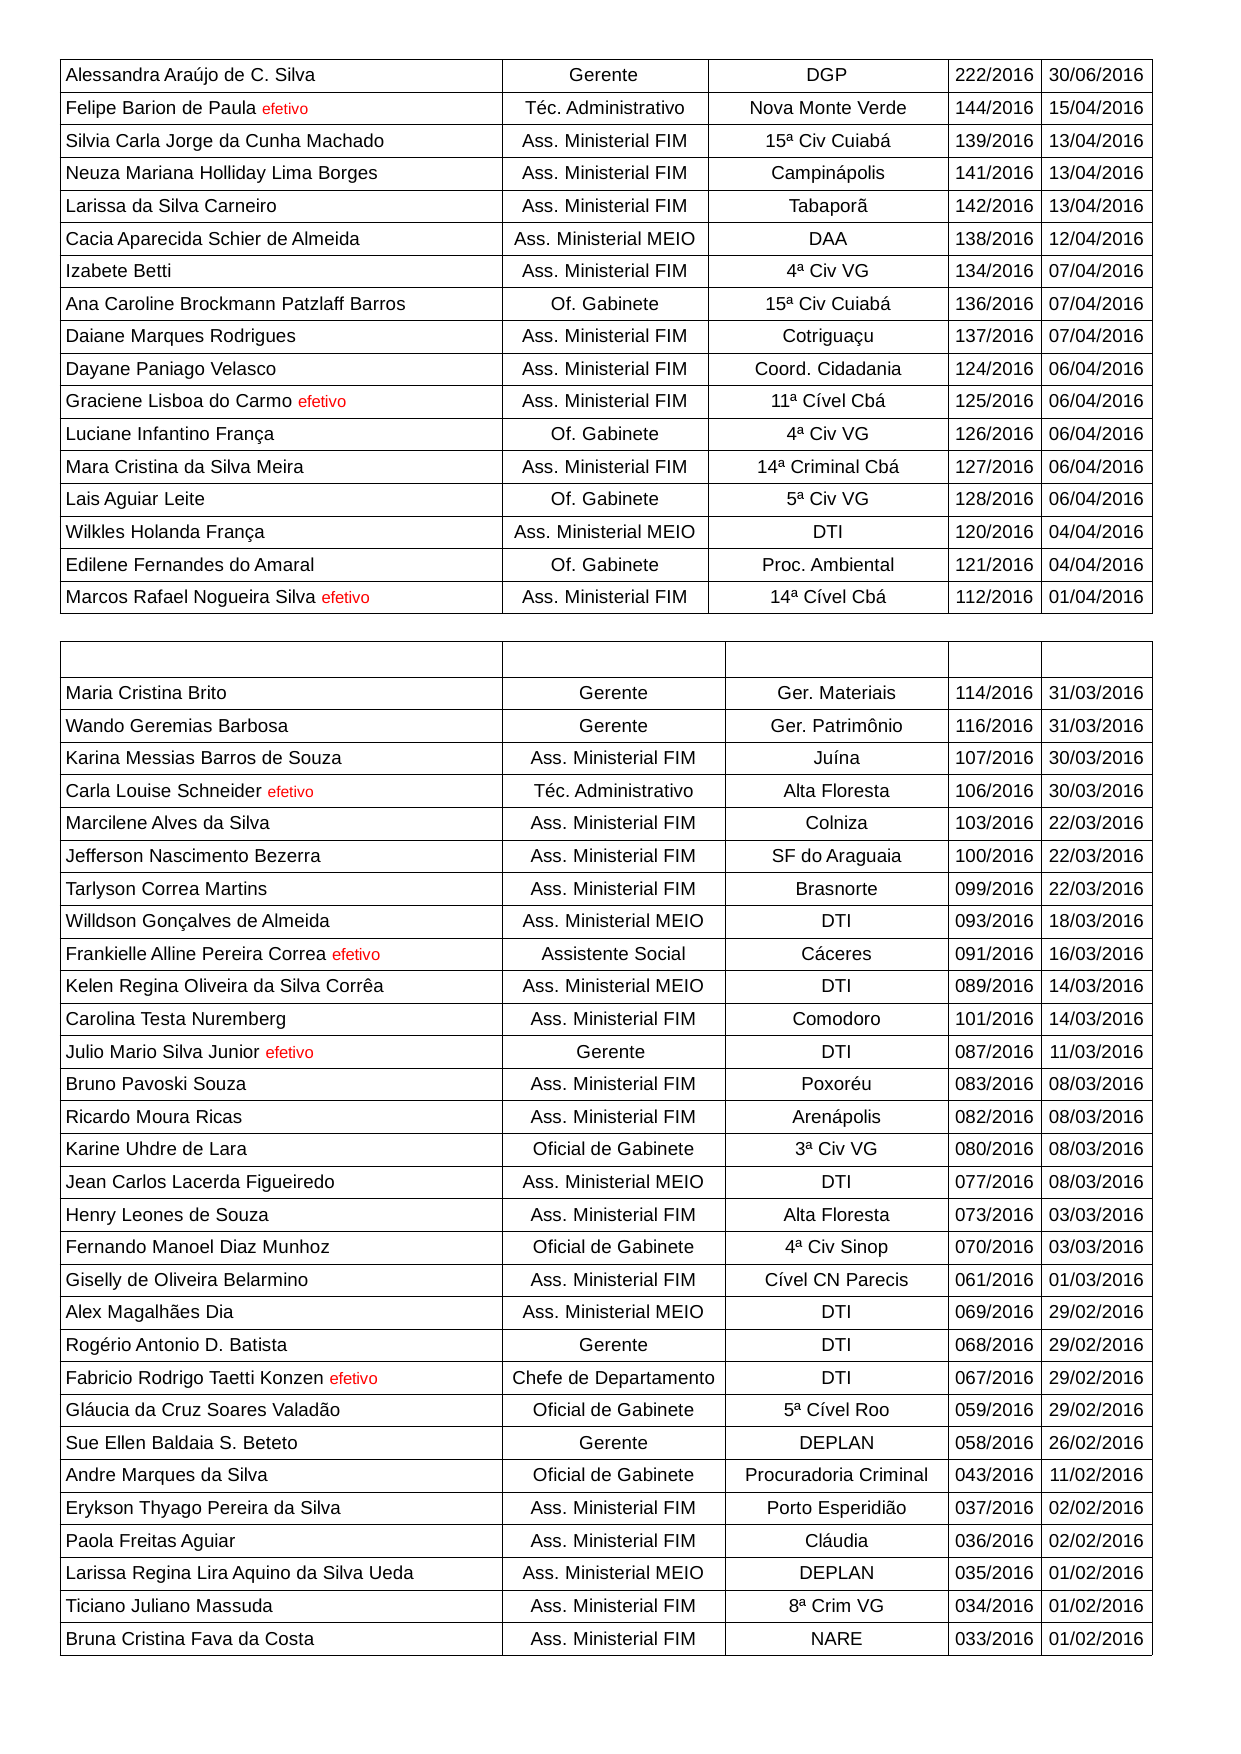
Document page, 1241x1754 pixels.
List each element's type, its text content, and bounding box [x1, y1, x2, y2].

table_cell Ass. Ministerial MEIO [503, 223, 708, 255]
table_cell Cotriguaçu [709, 321, 948, 352]
table_cell 058/2016 [949, 1427, 1041, 1459]
table_cell Mara Cristina da Silva Meira [61, 451, 502, 483]
table_cell Kelen Regina Oliveira da Silva Corrêa [61, 971, 502, 1003]
table_cell Chefe de Departamento [503, 1362, 725, 1394]
table_cell Ass. Ministerial FIM [503, 158, 708, 189]
table_cell 5ª Civ VG [709, 484, 948, 516]
table_cell Ass. Ministerial FIM [503, 191, 708, 222]
table_cell Oficial de Gabinete [503, 1134, 725, 1166]
table_cell Brasnorte [726, 873, 948, 905]
table_cell 29/02/2016 [1042, 1395, 1152, 1426]
table_cell 067/2016 [949, 1362, 1041, 1394]
table_cell Ass. Ministerial MEIO [503, 1167, 725, 1198]
table_cell Andre Marques da Silva [61, 1460, 502, 1492]
table_cell Karina Messias Barros de Souza [61, 743, 502, 774]
table_cell Ricardo Moura Ricas [61, 1101, 502, 1133]
table_cell Ass. Ministerial FIM [503, 582, 708, 613]
table_cell 06/04/2016 [1042, 354, 1152, 385]
table_cell Fernando Manoel Diaz Munhoz [61, 1232, 502, 1263]
table_cell Téc. Administrativo [503, 93, 708, 124]
table_cell Gerente [503, 1330, 725, 1361]
table_cell 03/03/2016 [1042, 1232, 1152, 1263]
table_cell Ass. Ministerial FIM [503, 256, 708, 287]
table_cell Gerente [503, 710, 725, 742]
table_cell Jefferson Nascimento Bezerra [61, 841, 502, 872]
table_cell 106/2016 [949, 775, 1041, 807]
table_cell 08/03/2016 [1042, 1134, 1152, 1166]
table_cell Giselly de Oliveira Belarmino [61, 1265, 502, 1296]
table_cell Ger. Patrimônio [726, 710, 948, 742]
table_cell 4ª Civ Sinop [726, 1232, 948, 1263]
table_cell 01/03/2016 [1042, 1265, 1152, 1296]
table_cell Paola Freitas Aguiar [61, 1525, 502, 1557]
table_header [1042, 642, 1152, 677]
table_cell DTI [726, 906, 948, 937]
table_cell Jean Carlos Lacerda Figueiredo [61, 1167, 502, 1198]
table_cell 091/2016 [949, 939, 1041, 970]
table_cell Procuradoria Criminal [726, 1460, 948, 1492]
table_cell 13/04/2016 [1042, 191, 1152, 222]
table_cell Porto Esperidião [726, 1493, 948, 1524]
table_cell Carla Louise Schneider efetivo [61, 775, 502, 807]
table_cell Ass. Ministerial FIM [503, 125, 708, 157]
table_cell 082/2016 [949, 1101, 1041, 1133]
table_cell DTI [726, 1362, 948, 1394]
table_cell 144/2016 [949, 93, 1041, 124]
table_cell Cláudia [726, 1525, 948, 1557]
table_cell 126/2016 [949, 419, 1041, 450]
table_cell DTI [726, 1036, 948, 1068]
table_cell Wilkles Holanda França [61, 517, 502, 548]
table_cell 06/04/2016 [1042, 484, 1152, 516]
table_cell Ass. Ministerial FIM [503, 386, 708, 418]
table_cell 059/2016 [949, 1395, 1041, 1426]
table_cell Ana Caroline Brockmann Patzlaff Barros [61, 288, 502, 320]
table_cell Ass. Ministerial FIM [503, 1101, 725, 1133]
table_cell 06/04/2016 [1042, 386, 1152, 418]
table_cell DTI [726, 1330, 948, 1361]
table_cell 11/03/2016 [1042, 1036, 1152, 1068]
table_cell 16/03/2016 [1042, 939, 1152, 970]
table_cell 22/03/2016 [1042, 873, 1152, 905]
table_cell Ass. Ministerial FIM [503, 1623, 725, 1655]
table_cell 30/03/2016 [1042, 743, 1152, 774]
table_cell 114/2016 [949, 678, 1041, 709]
table_cell 103/2016 [949, 808, 1041, 839]
table_cell Silvia Carla Jorge da Cunha Machado [61, 125, 502, 157]
table_cell 15/04/2016 [1042, 93, 1152, 124]
table_cell 08/03/2016 [1042, 1069, 1152, 1100]
table_cell Gláucia da Cruz Soares Valadão [61, 1395, 502, 1426]
table_cell 137/2016 [949, 321, 1041, 352]
table_cell 15ª Civ Cuiabá [709, 288, 948, 320]
table_cell Oficial de Gabinete [503, 1232, 725, 1263]
table_cell 18/03/2016 [1042, 906, 1152, 937]
table_cell DAA [709, 223, 948, 255]
table_cell Rogério Antonio D. Batista [61, 1330, 502, 1361]
table_cell Alex Magalhães Dia [61, 1297, 502, 1329]
table_cell 29/02/2016 [1042, 1362, 1152, 1394]
table_cell Alta Floresta [726, 1199, 948, 1231]
table_cell 26/02/2016 [1042, 1427, 1152, 1459]
table_cell DEPLAN [726, 1558, 948, 1589]
table_cell 099/2016 [949, 873, 1041, 905]
table_cell 101/2016 [949, 1004, 1041, 1035]
table_cell 15ª Civ Cuiabá [709, 125, 948, 157]
table_header [61, 642, 502, 677]
table_cell 06/04/2016 [1042, 419, 1152, 450]
table_cell Daiane Marques Rodrigues [61, 321, 502, 352]
table_cell Larissa Regina Lira Aquino da Silva Ueda [61, 1558, 502, 1589]
table_cell 8ª Crim VG [726, 1591, 948, 1622]
table_cell SF do Araguaia [726, 841, 948, 872]
table_cell Of. Gabinete [503, 419, 708, 450]
table_cell Julio Mario Silva Junior efetivo [61, 1036, 502, 1068]
table_cell Gerente [503, 1036, 725, 1068]
table_cell Oficial de Gabinete [503, 1460, 725, 1492]
table_cell Arenápolis [726, 1101, 948, 1133]
table_cell 06/04/2016 [1042, 451, 1152, 483]
table_cell Ass. Ministerial FIM [503, 1591, 725, 1622]
table_cell Lais Aguiar Leite [61, 484, 502, 516]
table_cell Téc. Administrativo [503, 775, 725, 807]
table_cell DTI [726, 971, 948, 1003]
table_cell Proc. Ambiental [709, 549, 948, 581]
table_cell Ass. Ministerial FIM [503, 354, 708, 385]
table_cell 02/02/2016 [1042, 1525, 1152, 1557]
table_cell 138/2016 [949, 223, 1041, 255]
table_cell 093/2016 [949, 906, 1041, 937]
table_cell 087/2016 [949, 1036, 1041, 1068]
table_cell 5ª Cível Roo [726, 1395, 948, 1426]
table_cell 14ª Criminal Cbá [709, 451, 948, 483]
table_cell 134/2016 [949, 256, 1041, 287]
table_cell DTI [726, 1167, 948, 1198]
table_cell Frankielle Alline Pereira Correa efetivo [61, 939, 502, 970]
table_header [949, 642, 1041, 677]
table_cell Henry Leones de Souza [61, 1199, 502, 1231]
table_cell 08/03/2016 [1042, 1101, 1152, 1133]
table_cell Oficial de Gabinete [503, 1395, 725, 1426]
table_cell Fabricio Rodrigo Taetti Konzen efetivo [61, 1362, 502, 1394]
table_cell Marcos Rafael Nogueira Silva efetivo [61, 582, 502, 613]
table_cell Cacia Aparecida Schier de Almeida [61, 223, 502, 255]
table_cell Of. Gabinete [503, 484, 708, 516]
table_cell Erykson Thyago Pereira da Silva [61, 1493, 502, 1524]
table_cell Ass. Ministerial FIM [503, 1265, 725, 1296]
table_header 30/06/2016 [1042, 60, 1152, 92]
table_cell Tabaporã [709, 191, 948, 222]
table_cell 14/03/2016 [1042, 1004, 1152, 1035]
table_cell 29/02/2016 [1042, 1330, 1152, 1361]
table_cell Assistente Social [503, 939, 725, 970]
table_cell 120/2016 [949, 517, 1041, 548]
table_cell Ass. Ministerial FIM [503, 1199, 725, 1231]
table_cell 01/02/2016 [1042, 1558, 1152, 1589]
table_cell 073/2016 [949, 1199, 1041, 1231]
table_cell Bruno Pavoski Souza [61, 1069, 502, 1100]
table_cell 077/2016 [949, 1167, 1041, 1198]
table_cell Ass. Ministerial MEIO [503, 1297, 725, 1329]
table_cell Graciene Lisboa do Carmo efetivo [61, 386, 502, 418]
table_cell DTI [726, 1297, 948, 1329]
table_cell Ass. Ministerial FIM [503, 841, 725, 872]
table_cell 13/04/2016 [1042, 158, 1152, 189]
table_cell Izabete Betti [61, 256, 502, 287]
table_cell Ass. Ministerial MEIO [503, 906, 725, 937]
table_cell Campinápolis [709, 158, 948, 189]
table_cell 07/04/2016 [1042, 321, 1152, 352]
table_cell Wando Geremias Barbosa [61, 710, 502, 742]
table_cell Dayane Paniago Velasco [61, 354, 502, 385]
table_cell 01/02/2016 [1042, 1623, 1152, 1655]
table_cell Felipe Barion de Paula efetivo [61, 93, 502, 124]
table_cell Ass. Ministerial FIM [503, 321, 708, 352]
table_cell Ass. Ministerial FIM [503, 1004, 725, 1035]
table_cell Alta Floresta [726, 775, 948, 807]
table_header Gerente [503, 60, 708, 92]
table_header DGP [709, 60, 948, 92]
table_cell Nova Monte Verde [709, 93, 948, 124]
table_cell Poxoréu [726, 1069, 948, 1100]
table_cell Ass. Ministerial FIM [503, 1525, 725, 1557]
table_cell 141/2016 [949, 158, 1041, 189]
table_cell 080/2016 [949, 1134, 1041, 1166]
table_cell 127/2016 [949, 451, 1041, 483]
table_cell 14ª Cível Cbá [709, 582, 948, 613]
table_cell Gerente [503, 678, 725, 709]
table_cell 035/2016 [949, 1558, 1041, 1589]
table_cell Of. Gabinete [503, 288, 708, 320]
table_cell Neuza Mariana Holliday Lima Borges [61, 158, 502, 189]
table_cell Ass. Ministerial MEIO [503, 971, 725, 1003]
table_cell Edilene Fernandes do Amaral [61, 549, 502, 581]
table_cell 142/2016 [949, 191, 1041, 222]
table_cell 125/2016 [949, 386, 1041, 418]
table_header [503, 642, 725, 677]
table_cell 112/2016 [949, 582, 1041, 613]
table_cell 12/04/2016 [1042, 223, 1152, 255]
table_cell 01/02/2016 [1042, 1591, 1152, 1622]
table_cell 11/02/2016 [1042, 1460, 1152, 1492]
table_cell Juína [726, 743, 948, 774]
table_cell 037/2016 [949, 1493, 1041, 1524]
table_cell 29/02/2016 [1042, 1297, 1152, 1329]
table_header Alessandra Araújo de C. Silva [61, 60, 502, 92]
table_cell Ass. Ministerial MEIO [503, 1558, 725, 1589]
table_cell Maria Cristina Brito [61, 678, 502, 709]
table_cell 070/2016 [949, 1232, 1041, 1263]
table_cell Comodoro [726, 1004, 948, 1035]
table_cell 08/03/2016 [1042, 1167, 1152, 1198]
table_cell 3ª Civ VG [726, 1134, 948, 1166]
table_header 222/2016 [949, 60, 1041, 92]
table_cell DEPLAN [726, 1427, 948, 1459]
table_cell 034/2016 [949, 1591, 1041, 1622]
table_cell 036/2016 [949, 1525, 1041, 1557]
table_cell Ger. Materiais [726, 678, 948, 709]
table_cell 4ª Civ VG [709, 419, 948, 450]
table_cell 124/2016 [949, 354, 1041, 385]
table_cell 033/2016 [949, 1623, 1041, 1655]
table_cell 22/03/2016 [1042, 808, 1152, 839]
table_cell Ass. Ministerial MEIO [503, 517, 708, 548]
table_cell 107/2016 [949, 743, 1041, 774]
table_cell 4ª Civ VG [709, 256, 948, 287]
table_cell Colniza [726, 808, 948, 839]
table_cell 116/2016 [949, 710, 1041, 742]
table_cell 22/03/2016 [1042, 841, 1152, 872]
table_cell 07/04/2016 [1042, 256, 1152, 287]
table_cell Ass. Ministerial FIM [503, 1069, 725, 1100]
table_cell 07/04/2016 [1042, 288, 1152, 320]
table_cell Of. Gabinete [503, 549, 708, 581]
table_cell Marcilene Alves da Silva [61, 808, 502, 839]
table_cell 31/03/2016 [1042, 678, 1152, 709]
table_cell 089/2016 [949, 971, 1041, 1003]
table_cell 083/2016 [949, 1069, 1041, 1100]
table_cell NARE [726, 1623, 948, 1655]
table_cell 04/04/2016 [1042, 549, 1152, 581]
table_cell 30/03/2016 [1042, 775, 1152, 807]
table_cell Cáceres [726, 939, 948, 970]
table_cell 11ª Cível Cbá [709, 386, 948, 418]
table_cell 13/04/2016 [1042, 125, 1152, 157]
table_cell 01/04/2016 [1042, 582, 1152, 613]
table_cell Ass. Ministerial FIM [503, 873, 725, 905]
table_cell 136/2016 [949, 288, 1041, 320]
table_cell Coord. Cidadania [709, 354, 948, 385]
table_cell 14/03/2016 [1042, 971, 1152, 1003]
table_cell Larissa da Silva Carneiro [61, 191, 502, 222]
table_cell Ass. Ministerial FIM [503, 808, 725, 839]
table_cell Carolina Testa Nuremberg [61, 1004, 502, 1035]
table_cell Ticiano Juliano Massuda [61, 1591, 502, 1622]
table_cell 100/2016 [949, 841, 1041, 872]
table_cell 04/04/2016 [1042, 517, 1152, 548]
table_cell Willdson Gonçalves de Almeida [61, 906, 502, 937]
table_cell Tarlyson Correa Martins [61, 873, 502, 905]
table_cell 03/03/2016 [1042, 1199, 1152, 1231]
table_cell 043/2016 [949, 1460, 1041, 1492]
table_cell 061/2016 [949, 1265, 1041, 1296]
table_cell Cível CN Parecis [726, 1265, 948, 1296]
table_cell Luciane Infantino França [61, 419, 502, 450]
table_cell 02/02/2016 [1042, 1493, 1152, 1524]
table_cell Sue Ellen Baldaia S. Beteto [61, 1427, 502, 1459]
table_cell Ass. Ministerial FIM [503, 743, 725, 774]
table_cell Ass. Ministerial FIM [503, 1493, 725, 1524]
table_header [726, 642, 948, 677]
table_cell 068/2016 [949, 1330, 1041, 1361]
table_cell Bruna Cristina Fava da Costa [61, 1623, 502, 1655]
table_cell 31/03/2016 [1042, 710, 1152, 742]
table_cell Ass. Ministerial FIM [503, 451, 708, 483]
table_cell 139/2016 [949, 125, 1041, 157]
table_cell Gerente [503, 1427, 725, 1459]
table_cell 069/2016 [949, 1297, 1041, 1329]
table_cell 121/2016 [949, 549, 1041, 581]
table_cell DTI [709, 517, 948, 548]
table_cell Karine Uhdre de Lara [61, 1134, 502, 1166]
table_cell 128/2016 [949, 484, 1041, 516]
